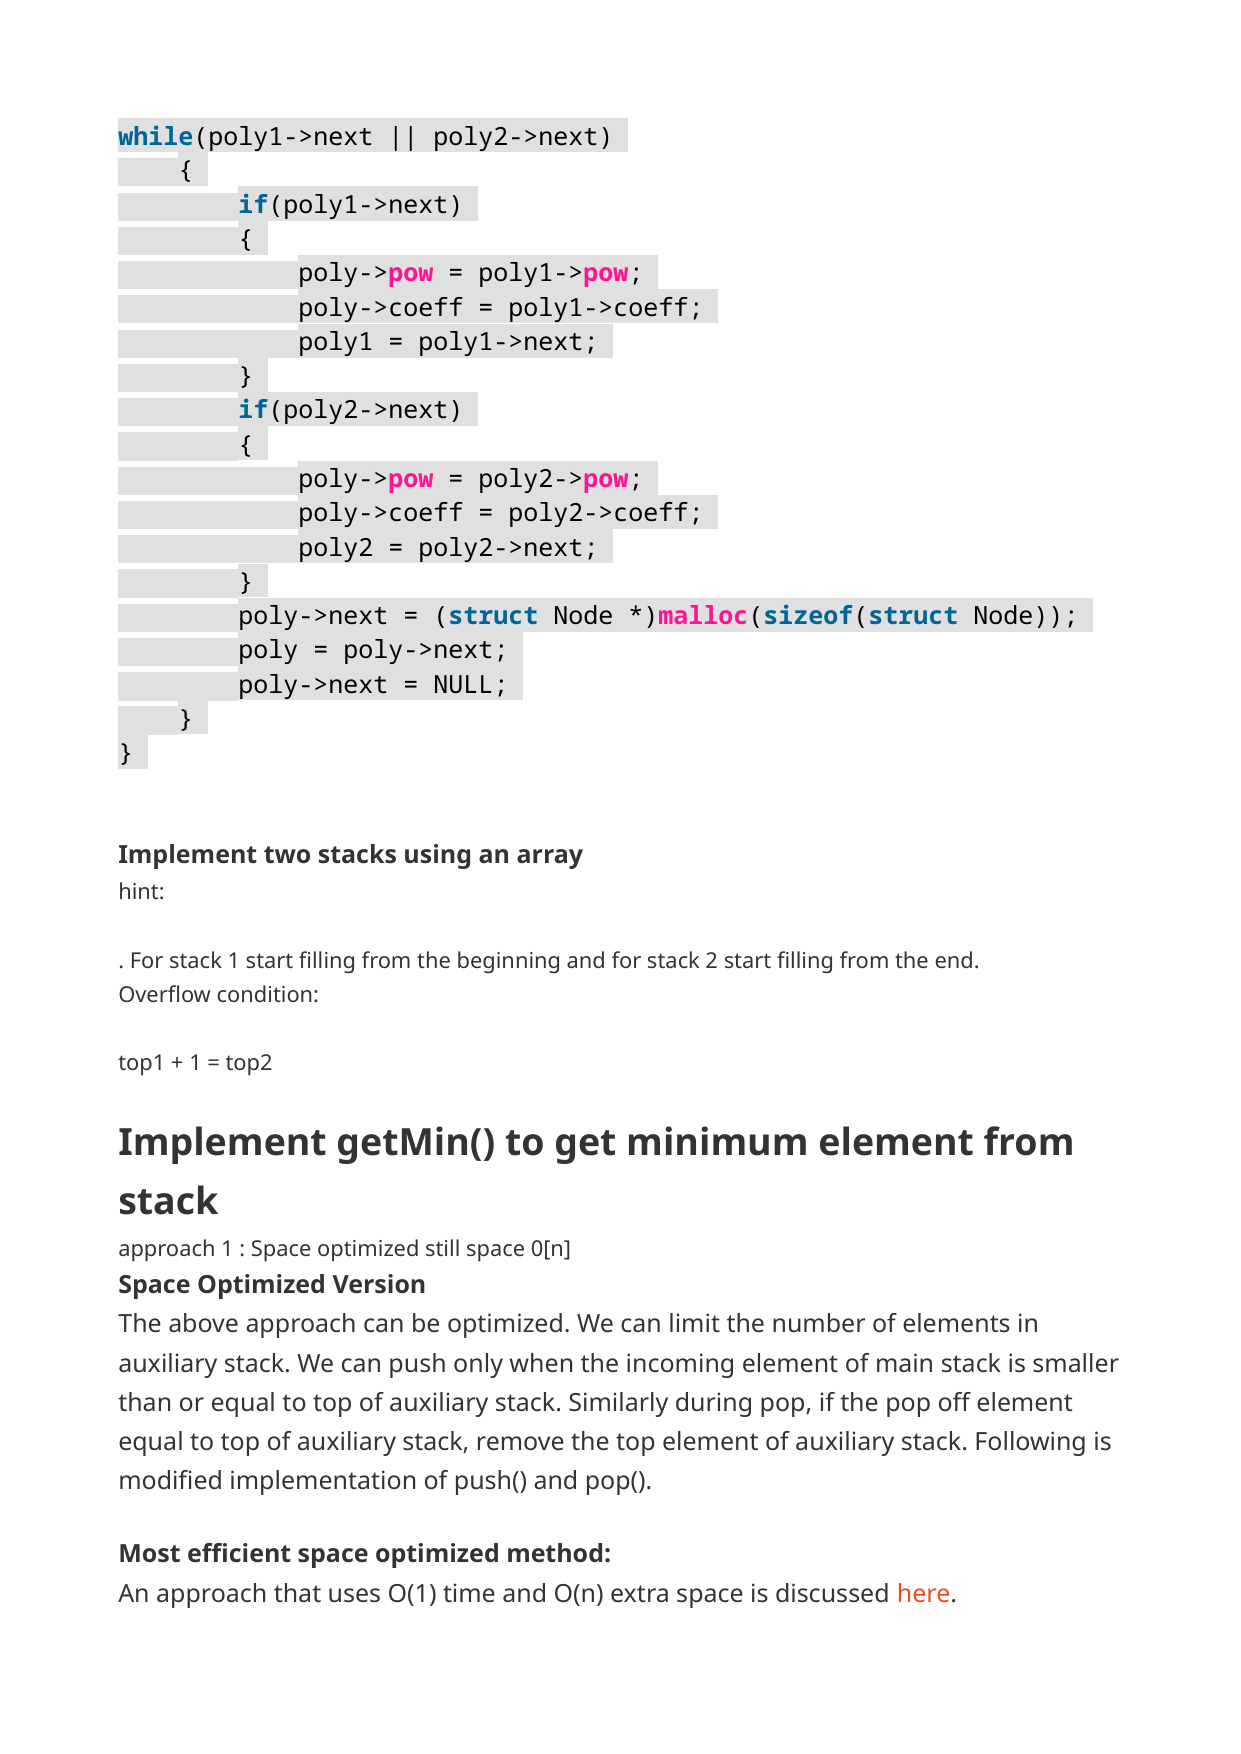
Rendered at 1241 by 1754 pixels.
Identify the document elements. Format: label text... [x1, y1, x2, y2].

text approach 1 : Space optimized still space 0[n] [118, 1233, 1122, 1263]
text Space Optimized Version The above approach can be optimized. We can limit the number of elements in auxiliary stack. We can push only when the incoming element of main stack is smaller than or equal to top of auxiliary stack. Similarly during pop, if the pop off element equal to top of auxiliary stack, remove the top element of auxiliary stack. Following is modified implementation of push() and pop(). [118, 1267, 1122, 1497]
text poly1 = poly1->next; [118, 323, 1122, 358]
text poly->coeff = poly1->coeff; [118, 289, 1122, 323]
text } [118, 735, 1122, 769]
text . For stack 1 start filling from the beginning and for stack 2 start filling from the end. [118, 945, 1122, 974]
text Most efficient space optimized method: [118, 1536, 1122, 1570]
text { [118, 152, 1122, 186]
text hint: [118, 876, 1122, 906]
text if(poly2->next) [118, 392, 1122, 426]
text { [118, 221, 1122, 255]
text poly->pow = poly2->pow; [118, 461, 1122, 495]
text Implement two stacks using an array [118, 837, 1122, 871]
text poly2 = poly2->next; [118, 529, 1122, 563]
text poly->coeff = poly2->coeff; [118, 495, 1122, 529]
text { [118, 426, 1122, 461]
text } [118, 701, 1122, 735]
text poly->next = (struct Node *)malloc(sizeof(struct Node)); [118, 598, 1122, 632]
text } [118, 563, 1122, 598]
text An approach that uses O(1) time and O(n) extra space is discussed here. [118, 1575, 1122, 1609]
text poly->next = NULL; [118, 666, 1122, 701]
text poly->pow = poly1->pow; [118, 255, 1122, 289]
text } [118, 358, 1122, 392]
text if(poly1->next) [118, 186, 1122, 221]
text poly = poly->next; [118, 632, 1122, 666]
text Overflow condition: [118, 979, 1122, 1009]
text Implement getMin() to get minimum element from stack [118, 1116, 1122, 1225]
text while(poly1->next || poly2->next) [118, 118, 1122, 152]
text top1 + 1 = top2 [118, 1047, 1122, 1077]
